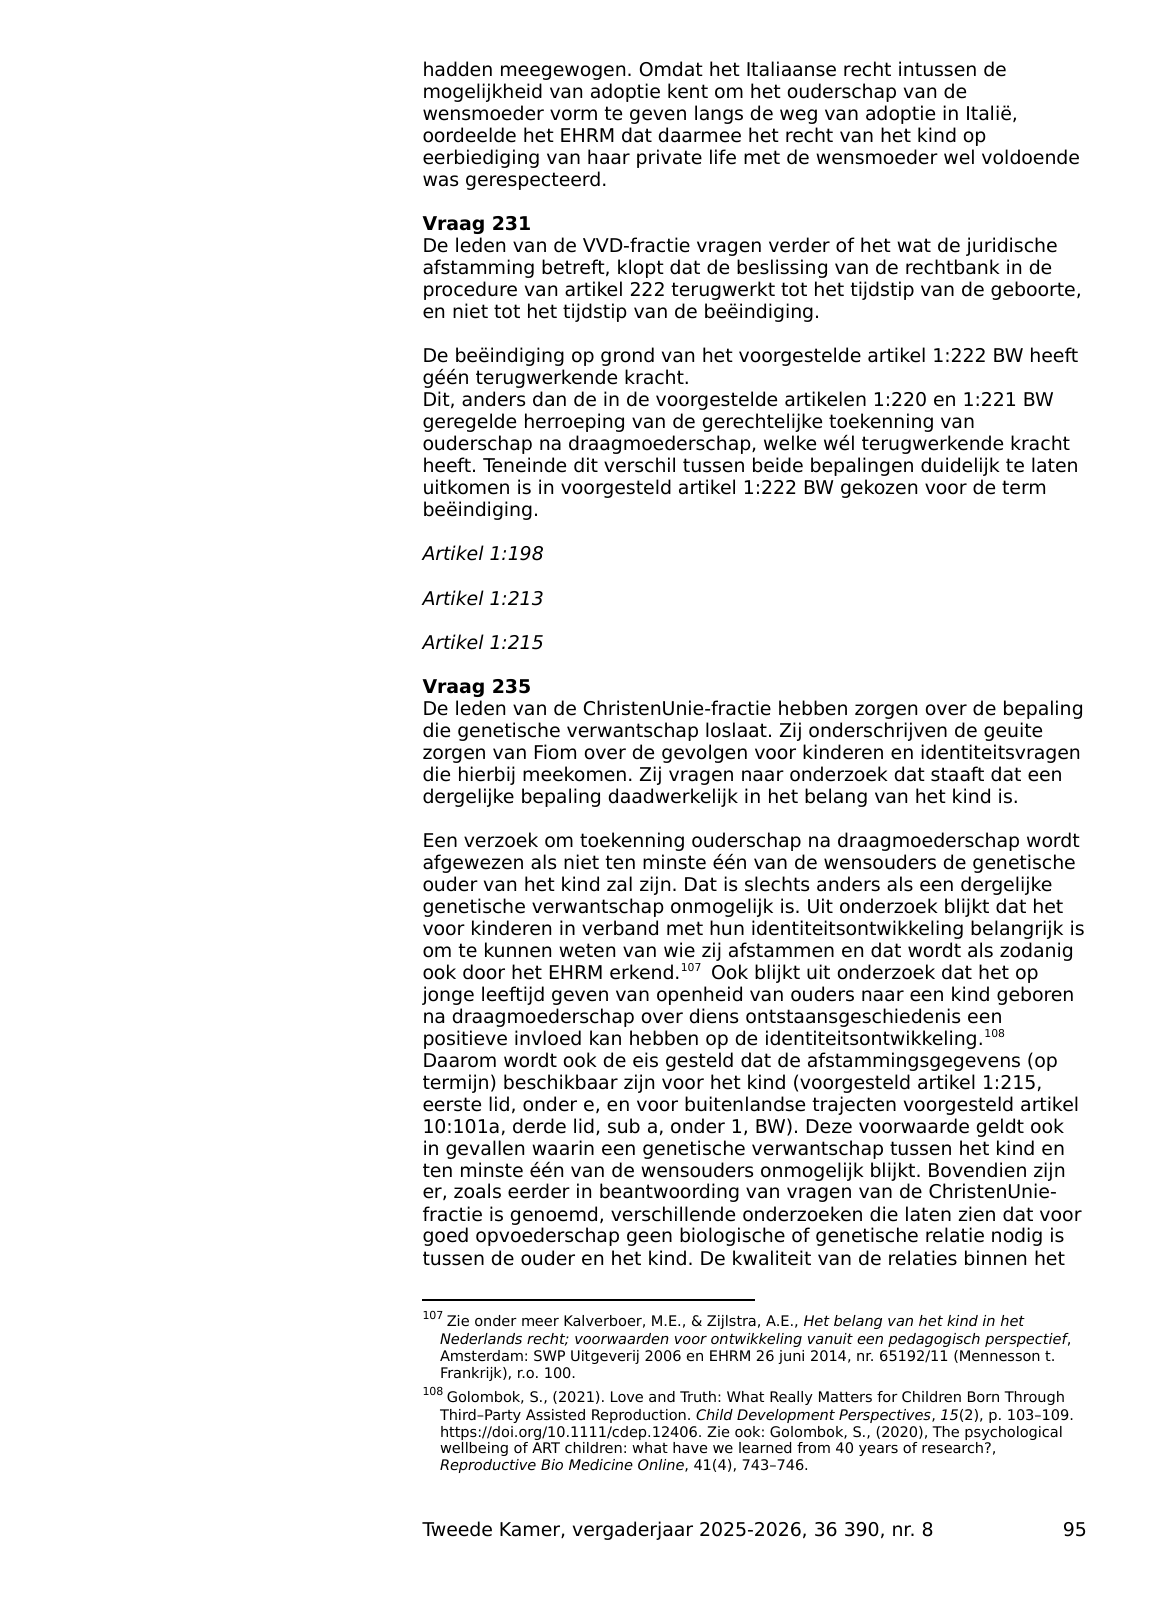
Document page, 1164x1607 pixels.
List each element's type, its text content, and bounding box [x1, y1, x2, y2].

subtitle Artikel 1:215 [422, 632, 1087, 653]
text Vraag 235 [422, 676, 1087, 698]
subtitle Artikel 1:213 [422, 587, 1087, 609]
text Vraag 231 [422, 213, 1087, 235]
text Dit, anders dan de in de voorgestelde artikelen 1:220 en 1:221 BW geregelde herroeping van de gerechtelijke toekenning van ouderschap na draagmoederschap, welke wél terugwerkende kracht heeft. Teneinde dit verschil tussen beide bepalingen duidelijk te laten uitkomen is in voorgesteld artikel 1:222 BW gekozen voor de term beëindiging. [422, 389, 1087, 521]
text De beëindiging op grond van het voorgestelde artikel 1:222 BW heeft géén terugwerkende kracht. [422, 345, 1087, 389]
subtitle Artikel 1:198 [422, 543, 1087, 565]
text hadden meegewogen. Omdat het Italiaanse recht intussen de mogelijkheid van adoptie kent om het ouderschap van de wensmoeder vorm te geven langs de weg van adoptie in Italië, oordeelde het EHRM dat daarmee het recht van het kind op eerbiediging van haar private life met de wensmoeder wel voldoende was gerespecteerd. [422, 59, 1087, 191]
text De leden van de VVD-fractie vragen verder of het wat de juridische afstamming betreft, klopt dat de beslissing van de rechtbank in de procedure van artikel 222 terugwerkt tot het tijdstip van de geboorte, en niet tot het tijdstip van de beëindiging. [422, 235, 1087, 323]
text De leden van de ChristenUnie-fractie hebben zorgen over de bepaling die genetische verwantschap loslaat. Zij onderschrijven de geuite zorgen van Fiom over de gevolgen voor kinderen en identiteitsvragen die hierbij meekomen. Zij vragen naar onderzoek dat staaft dat een dergelijke bepaling daadwerkelijk in het belang van het kind is. [422, 698, 1087, 808]
text Een verzoek om toekenning ouderschap na draagmoederschap wordt afgewezen als niet ten minste één van de wensouders de genetische ouder van het kind zal zijn. Dat is slechts anders als een dergelijke genetische verwantschap onmogelijk is. Uit onderzoek blijkt dat het voor kinderen in verband met hun identiteitsontwikkeling belangrijk is om te kunnen weten van wie zij afstammen en dat wordt als zodanig ook door het EHRM erkend. Ook blijkt uit onderzoek dat het op jonge leeftijd geven van openheid van ouders naar een kind geboren na draagmoederschap over diens ontstaansgeschiedenis een positieve invloed kan hebben op de identiteitsontwikkeling. Daarom wordt ook de eis gesteld dat de afstammingsgegevens (op termijn) beschikbaar zijn voor het kind (voorgesteld artikel 1:215, eerste lid, onder e, en voor buitenlandse trajecten voorgesteld artikel 10:101a, derde lid, sub a, onder 1, BW). Deze voorwaarde geldt ook in gevallen waarin een genetische verwantschap tussen het kind en ten minste één van de wensouders onmogelijk blijkt. Bovendien zijn er, zoals eerder in beantwoording van vragen van de ChristenUnie-fractie is genoemd, verschillende onderzoeken die laten zien dat voor goed opvoederschap geen biologische of genetische relatie nodig is tussen de ouder en het kind. De kwaliteit van de relaties binnen het [422, 830, 1087, 1269]
text Golombok, S., (2021). Love and Truth: What Really Matters for Children Born Through Third–Party Assisted Reproduction. Child Development Perspectives, 15(2), p. 103–109. https://doi.org/10.1111/cdep.12406. Zie ook: Golombok, S., (2020), The psychological wellbeing of ART children: what have we learned from 40 years of research?, Reproductive Bio Medicine Online, 41(4), 743–746. [422, 1385, 1087, 1474]
text Zie onder meer Kalverboer, M.E., & Zijlstra, A.E., Het belang van het kind in het Nederlands recht; voorwaarden voor ontwikkeling vanuit een pedagogisch perspectief, Amsterdam: SWP Uitgeverij 2006 en EHRM 26 juni 2014, nr. 65192/11 (Mennesson t. Frankrijk), r.o. 100. [422, 1309, 1087, 1382]
